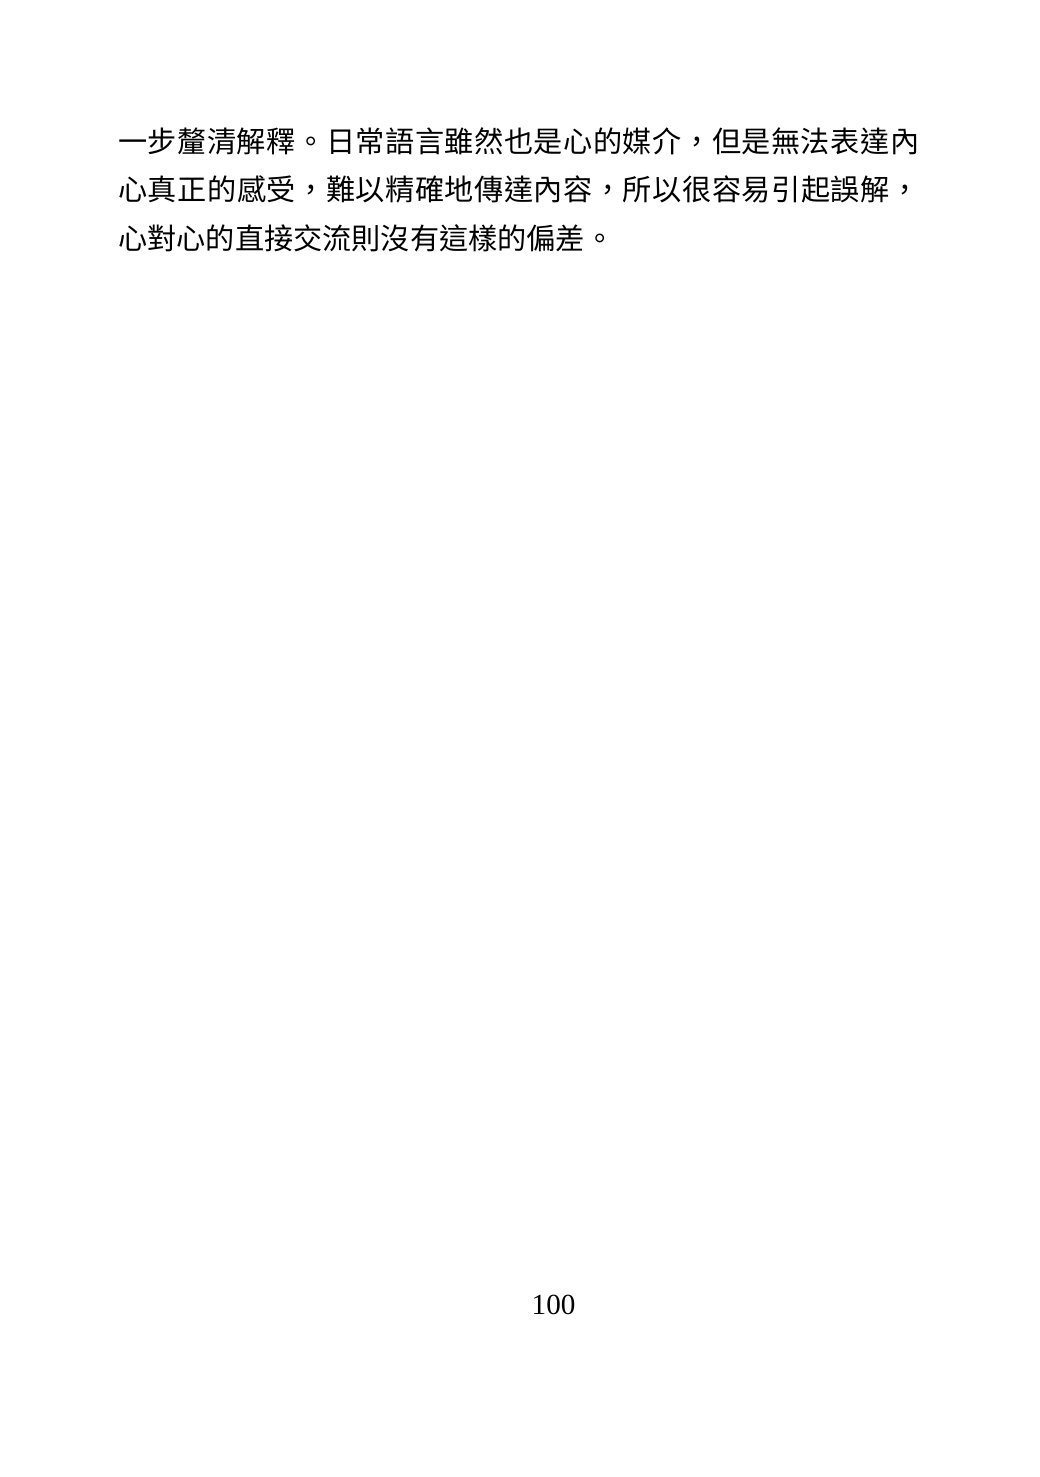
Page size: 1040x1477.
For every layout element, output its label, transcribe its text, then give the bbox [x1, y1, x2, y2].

text 一步釐清解釋。日常語言雖然也是心的媒介，但是無法表達內心真正的感受，難以精確地傳達內容，所以很容易引起誤解，心對心的直接交流則沒有這樣的偏差。 [118, 118, 921, 257]
